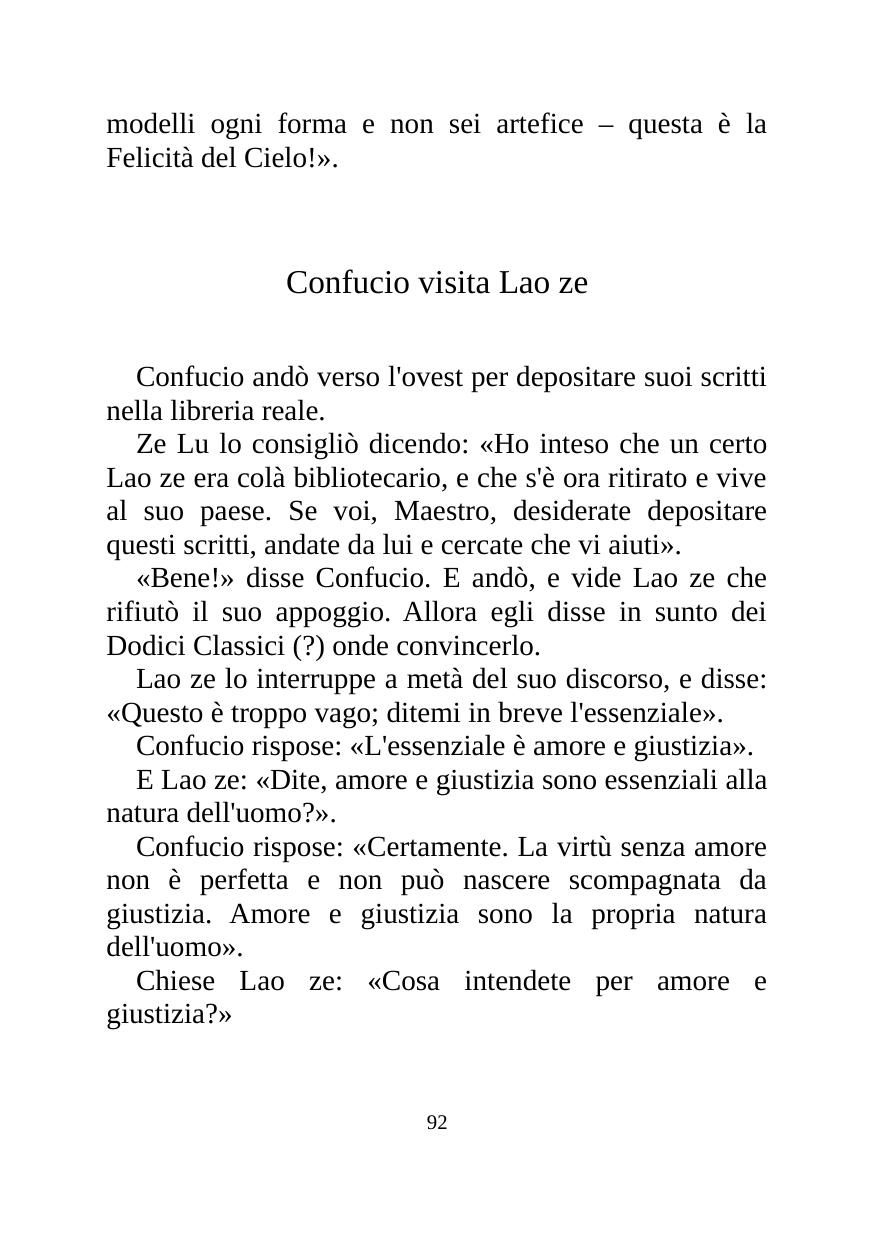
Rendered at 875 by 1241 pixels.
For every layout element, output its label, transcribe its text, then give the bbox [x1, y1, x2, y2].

text Confucio rispose: «L'essenziale è amore e giustizia». [106, 728, 768, 762]
text E Lao ze: «Dite, amore e giustizia sono essenziali alla natura dell'uomo?». [106, 762, 768, 829]
text modelli ogni forma e non sei artefice – questa è la Felicità del Cielo!». [106, 106, 768, 173]
text Ze Lu lo consigliò dicendo: «Ho inteso che un certo Lao ze era colà bibliotecario, e che s'è ora ritirato e vive al suo paese. Se voi, Maestro, desiderate depositare questi scritti, andate da lui e cercate che vi aiuti». [106, 426, 768, 561]
text Lao ze lo interruppe a metà del suo discorso, e disse: «Questo è troppo vago; ditemi in breve l'essenziale». [106, 661, 768, 728]
text Chiese Lao ze: «Cosa intendete per amore e giustizia?» [106, 963, 768, 1030]
text Confucio andò verso l'ovest per depositare suoi scritti nella libreria reale. [106, 359, 768, 426]
text Confucio rispose: «Certamente. La virtù senza amore non è perfetta e non può nascere scompagnata da giustizia. Amore e giustizia sono la propria natura dell'uomo». [106, 829, 768, 963]
text «Bene!» disse Confucio. E andò, e vide Lao ze che rifiutò il suo appoggio. Allora egli disse in sunto dei Dodici Classici (?) onde convincerlo. [106, 561, 768, 661]
subtitle Confucio visita Lao ze [106, 262, 768, 300]
